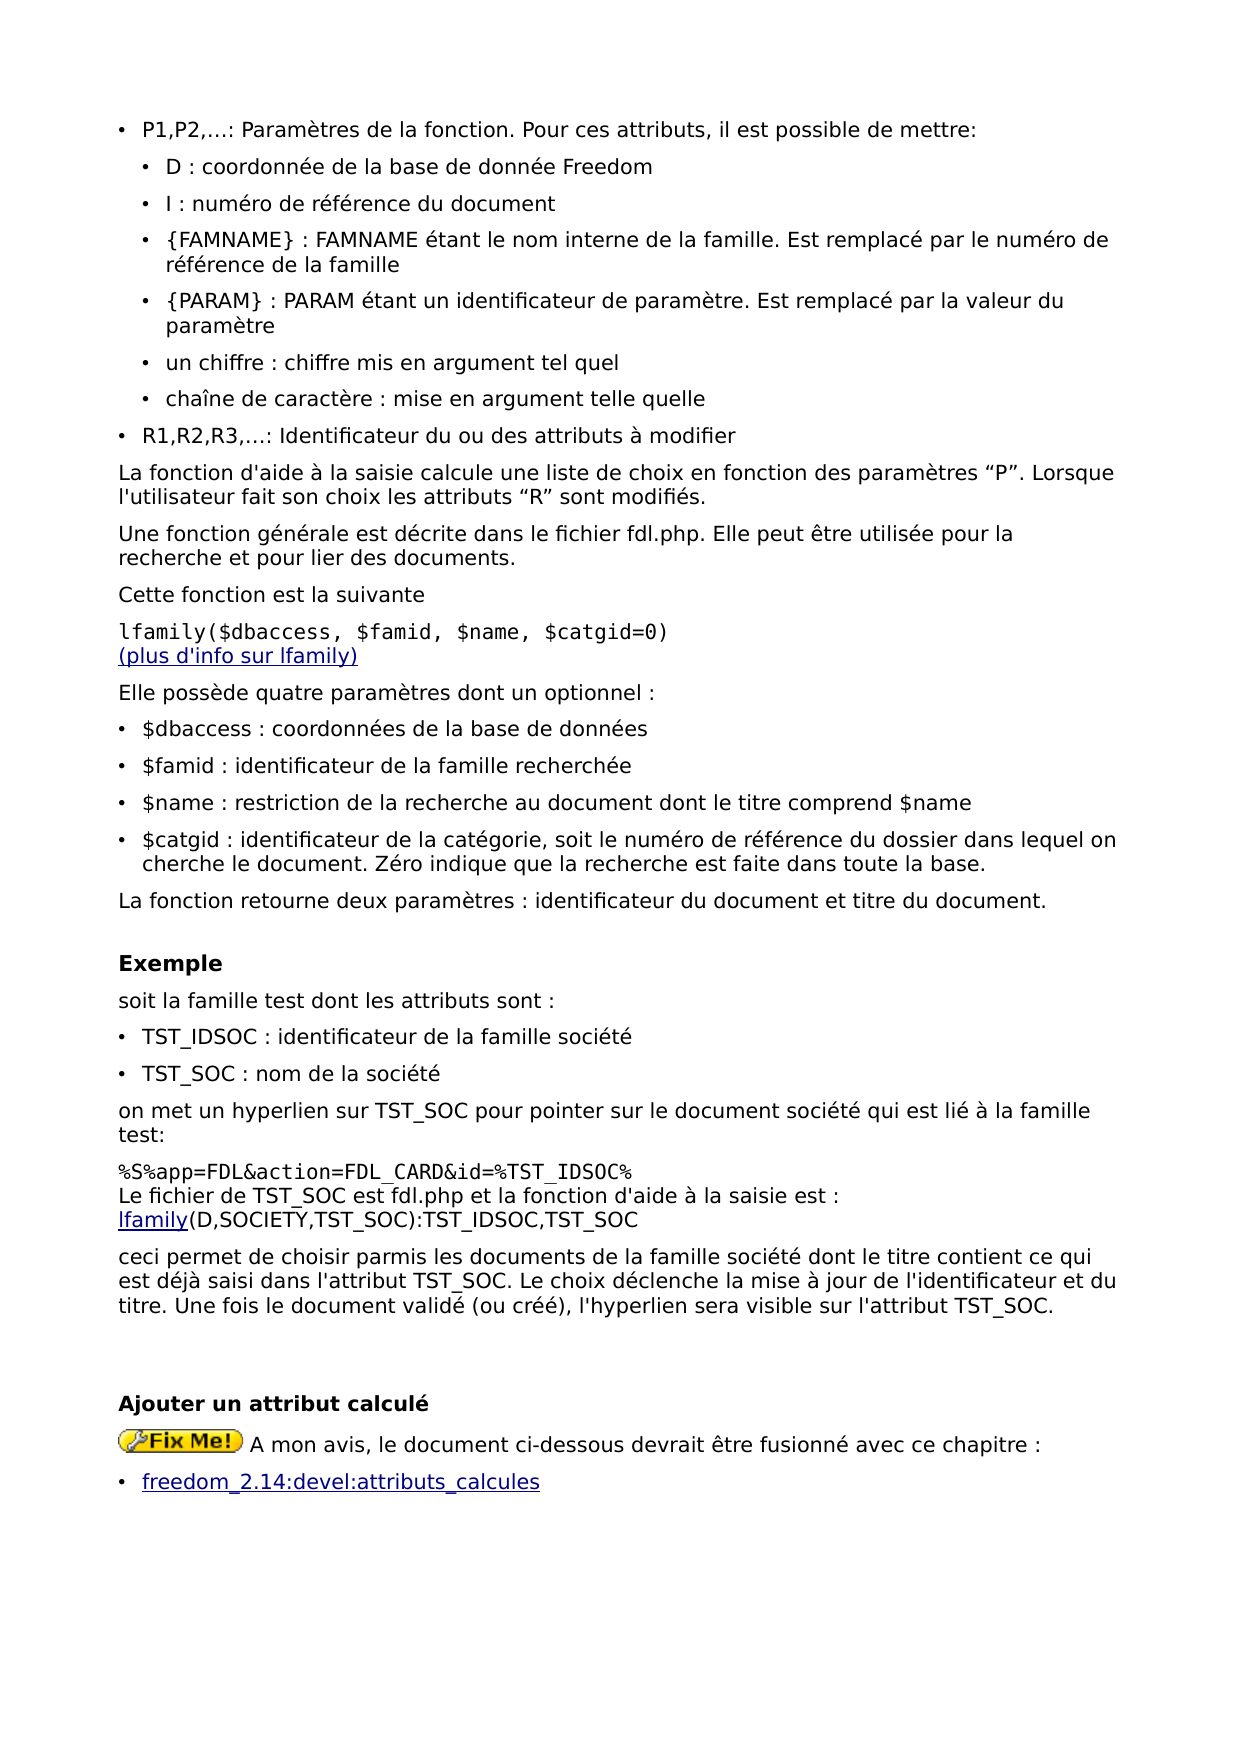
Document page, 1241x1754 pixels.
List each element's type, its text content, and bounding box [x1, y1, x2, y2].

list un chiffre : chiffre mis en argument tel quel [142, 351, 1122, 375]
subtitle Ajouter un attribut calculé [118, 1392, 1122, 1417]
list freedom_2.14:devel:attributs_calcules [118, 1470, 1122, 1494]
list $famid : identificateur de la famille recherchée [118, 754, 1122, 778]
text Une fonction générale est décrite dans le fichier fdl.php. Elle peut être utilisée pour la recherche et pour lier des documents. [118, 522, 1122, 570]
list TST_SOC : nom de la société [118, 1062, 1122, 1086]
text soit la famille test dont les attributs sont : [118, 989, 1122, 1013]
list {PARAM} : PARAM étant un identificateur de paramètre. Est remplacé par la valeur du paramètre [142, 289, 1122, 338]
list I : numéro de référence du document [142, 192, 1122, 216]
picture [118, 1429, 244, 1453]
list $name : restriction de la recherche au document dont le titre comprend $name [118, 791, 1122, 815]
text La fonction retourne deux paramètres : identificateur du document et titre du document. [118, 889, 1122, 913]
text A mon avis, le document ci-dessous devrait être fusionné avec ce chapitre : [118, 1429, 1122, 1457]
list chaîne de caractère : mise en argument telle quelle [142, 387, 1122, 412]
list P1,P2,…: Paramètres de la fonction. Pour ces attributs, il est possible de mettre: [118, 118, 1122, 142]
list TST_IDSOC : identificateur de la famille société [118, 1025, 1122, 1050]
list D : coordonnée de la base de donnée Freedom [142, 155, 1122, 179]
subtitle Exemple [118, 951, 1122, 976]
text on met un hyperlien sur TST_SOC pour pointer sur le document société qui est lié à la famille test: [118, 1099, 1122, 1147]
list R1,R2,R3,…: Identificateur du ou des attributs à modifier [118, 424, 1122, 448]
text Elle possède quatre paramètres dont un optionnel : [118, 681, 1122, 705]
text lfamily($dbaccess, $famid, $name, $catgid=0) [118, 620, 1122, 644]
list {FAMNAME} : FAMNAME étant le nom interne de la famille. Est remplacé par le numéro de référence de la famille [142, 228, 1122, 277]
text Cette fonction est la suivante [118, 583, 1122, 607]
text (plus d'info sur lfamily) [118, 644, 1122, 668]
text La fonction d'aide à la saisie calcule une liste de choix en fonction des paramètres “P”. Lorsque l'utilisateur fait son choix les attributs “R” sont modifiés. [118, 461, 1122, 509]
text %S%app=FDL&action=FDL_CARD&id=%TST_IDSOC% [118, 1160, 1122, 1184]
text Le fichier de TST_SOC est fdl.php et la fonction d'aide à la saisie est : lfamily(D,SOCIETY,TST_SOC):TST_IDSOC,TST_SOC [118, 1184, 1122, 1233]
list $catgid : identificateur de la catégorie, soit le numéro de référence du dossier dans lequel on cherche le document. Zéro indique que la recherche est faite dans toute la base. [118, 828, 1122, 876]
text ceci permet de choisir parmis les documents de la famille société dont le titre contient ce qui est déjà saisi dans l'attribut TST_SOC. Le choix déclenche la mise à jour de l'identificateur et du titre. Une fois le document validé (ou créé), l'hyperlien sera visible sur l'attribut TST_SOC. [118, 1245, 1122, 1318]
list $dbaccess : coordonnées de la base de données [118, 717, 1122, 742]
